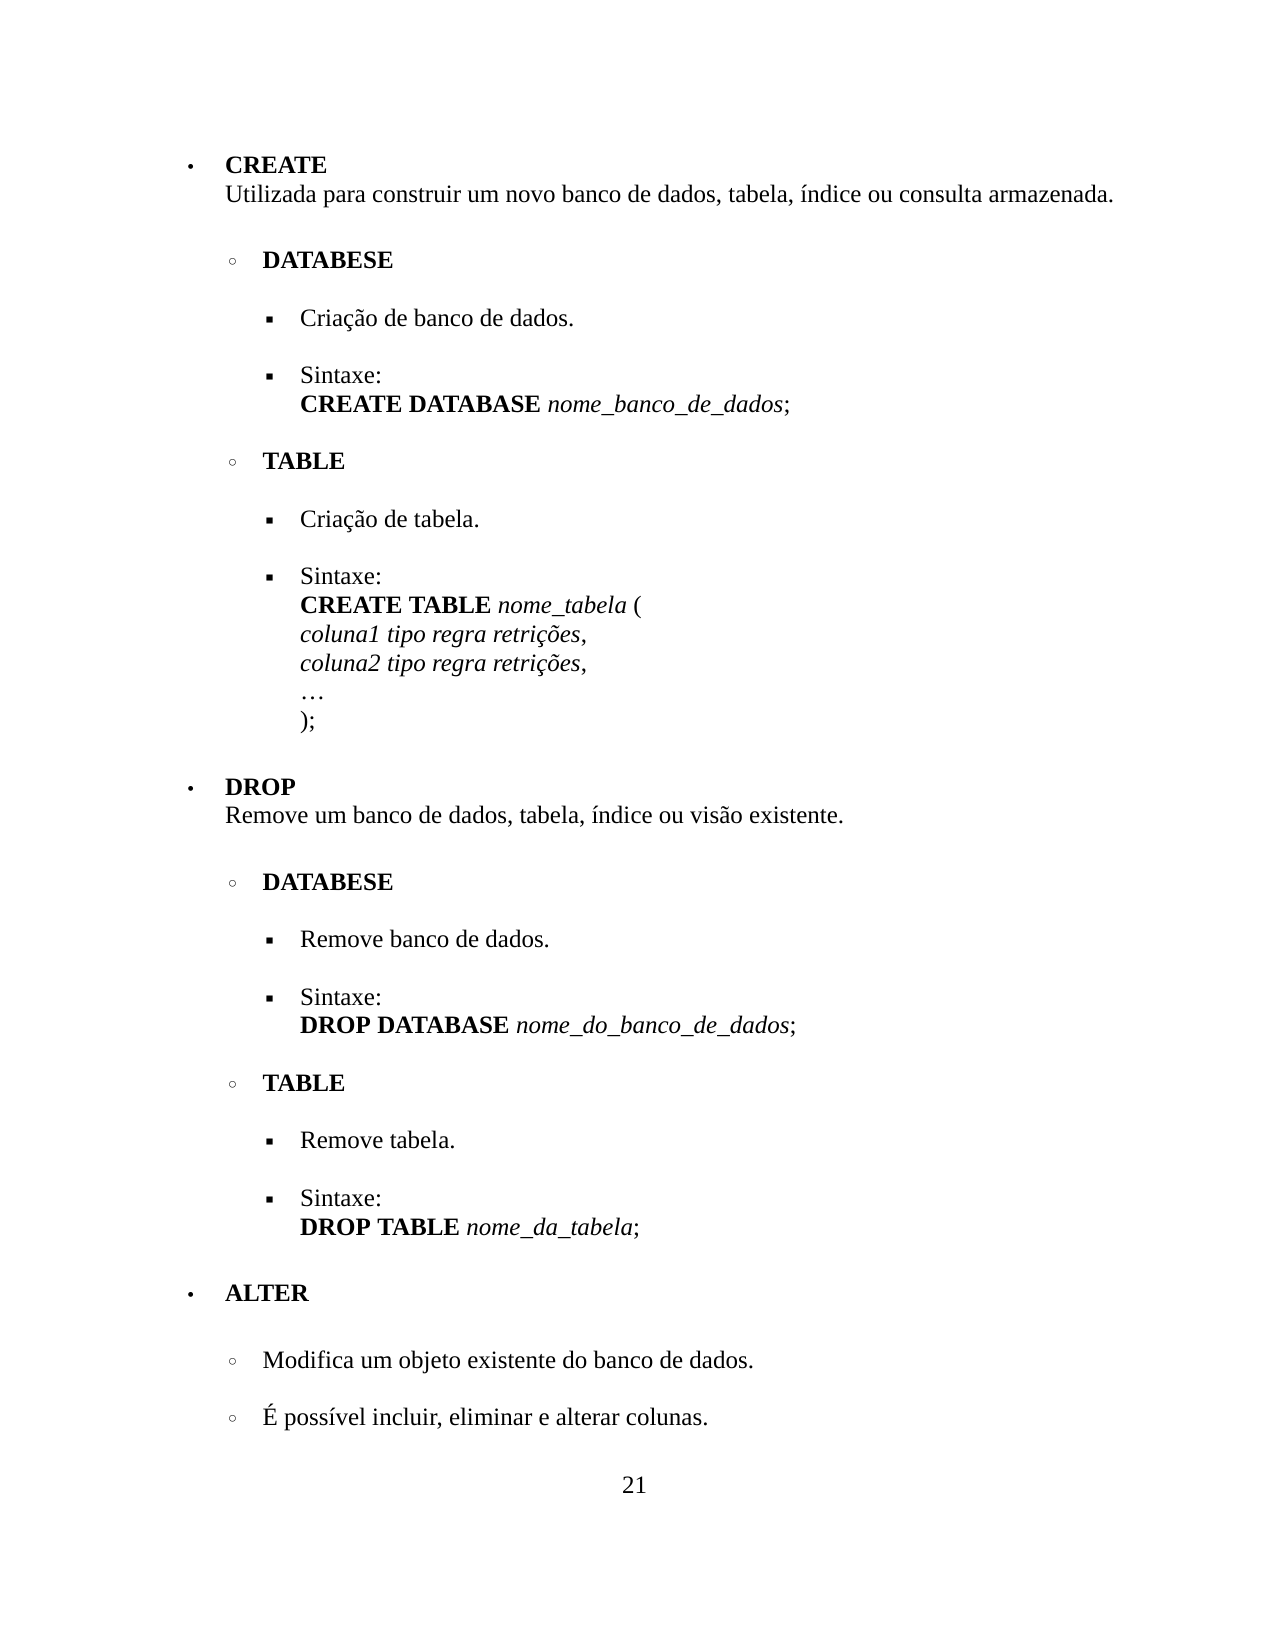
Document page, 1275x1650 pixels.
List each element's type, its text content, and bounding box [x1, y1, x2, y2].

list CREATE Utilizada para construir um novo banco de dados, tabela, índice ou consulta armazenada. [187, 150, 1125, 236]
list Sintaxe: DROP DATABASE nome_do_banco_de_dados; [262, 982, 1125, 1068]
list Modifica um objeto existente do banco de dados. [225, 1345, 1125, 1402]
list Remove banco de dados. [262, 924, 1125, 982]
list Remove tabela. [262, 1126, 1125, 1183]
list TABLE [225, 1068, 1125, 1126]
list É possível incluir, eliminar e alterar colunas. [225, 1402, 1125, 1431]
list DROP Remove um banco de dados, tabela, índice ou visão existente. [187, 772, 1125, 858]
list Sintaxe: CREATE TABLE nome_tabela ( coluna1 tipo regra retrições, coluna2 tipo regra retrições, … ); [262, 561, 1125, 763]
list Sintaxe: CREATE DATABASE nome_banco_de_dados; [262, 360, 1125, 446]
list DATABESE [225, 867, 1125, 924]
list Criação de tabela. [262, 504, 1125, 561]
list DATABESE [225, 245, 1125, 303]
list ALTER [187, 1278, 1125, 1336]
list TABLE [225, 446, 1125, 504]
list Sintaxe: DROP TABLE nome_da_tabela; [262, 1183, 1125, 1269]
list Criação de banco de dados. [262, 303, 1125, 360]
